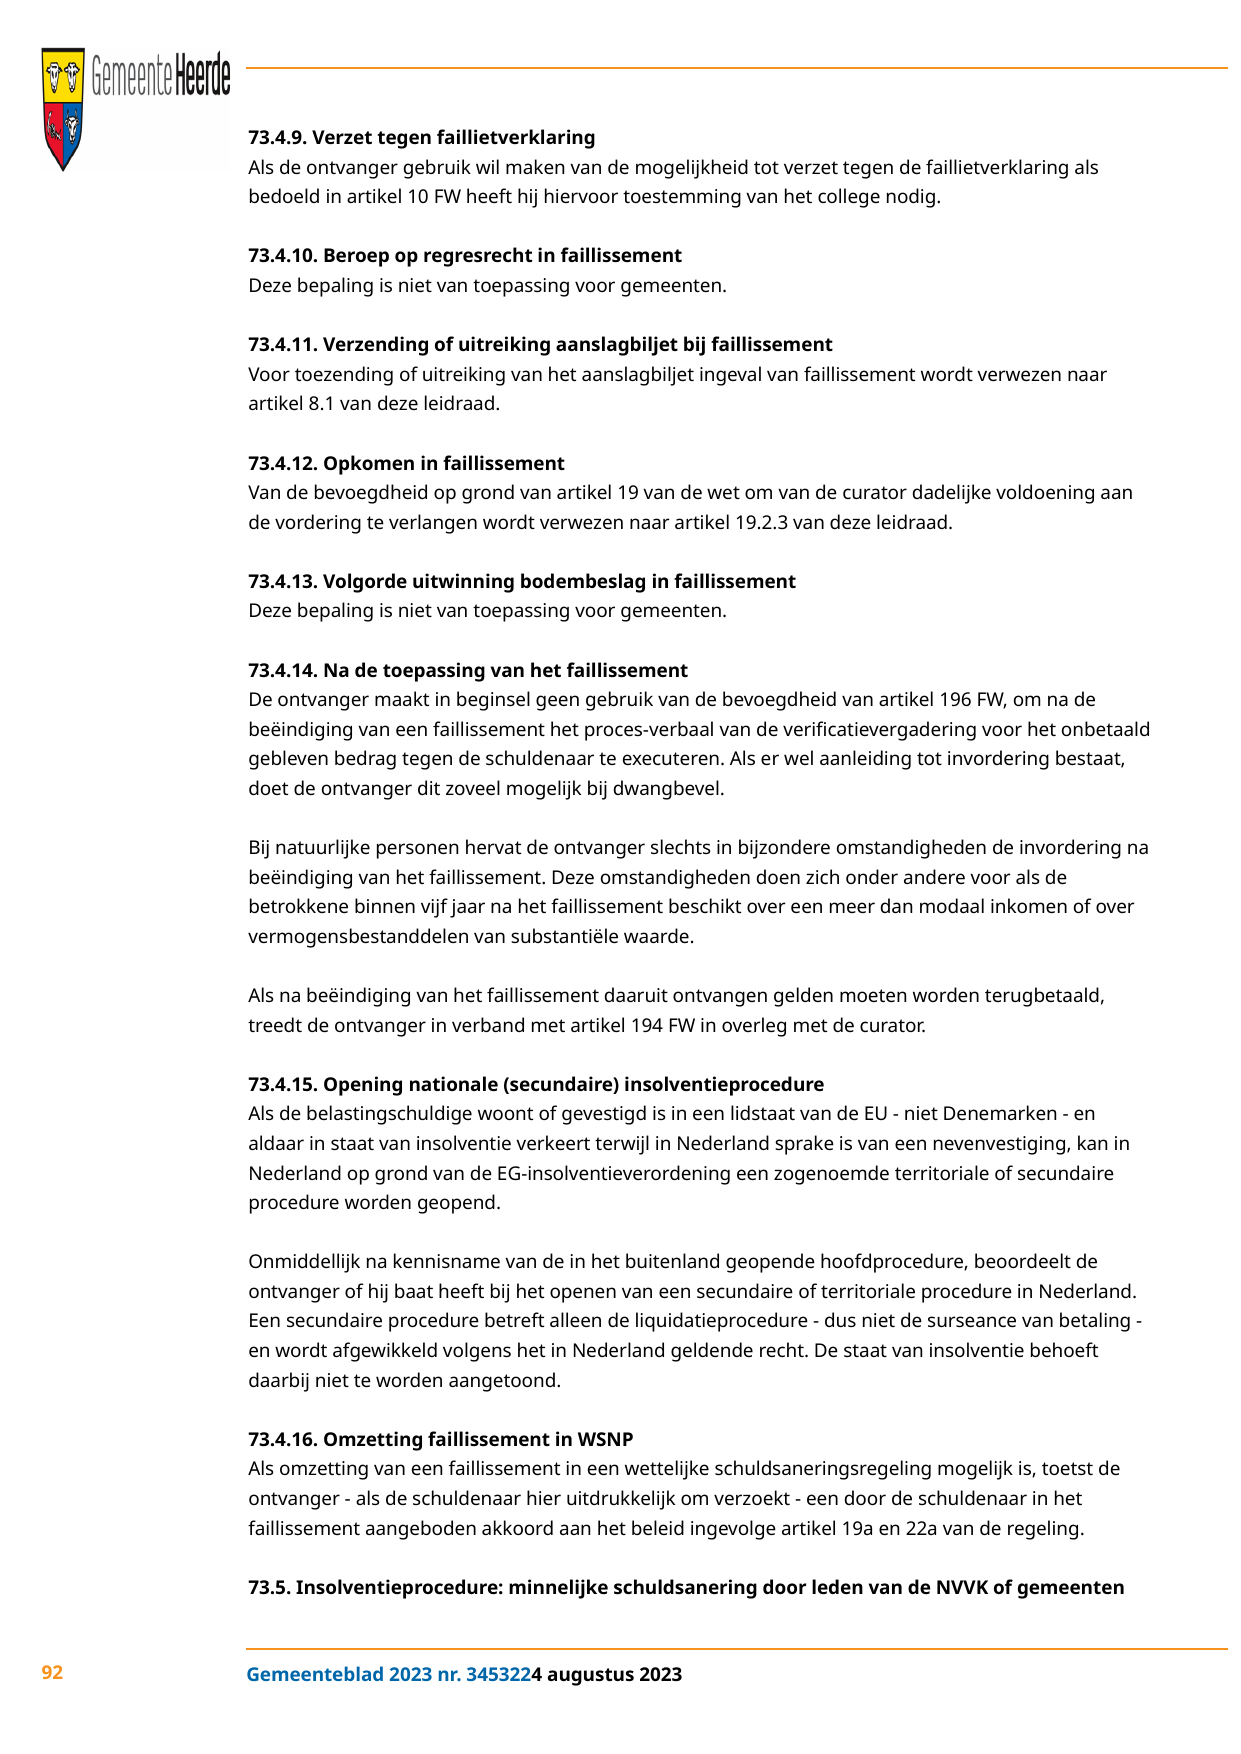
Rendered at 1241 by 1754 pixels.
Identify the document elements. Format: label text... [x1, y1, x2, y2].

text 73.4.15. Opening nationale (secundaire) insolventieprocedure [248, 1071, 1152, 1097]
text Bij natuurlijke personen hervat de ontvanger slechts in bijzondere omstandigheden de invordering na beëindiging van het faillissement. Deze omstandigheden doen zich onder andere voor als de betrokkene binnen vijf jaar na het faillissement beschikt over een meer dan modaal inkomen of over vermogensbestanddelen van substantiële waarde. [248, 834, 1152, 949]
text Als de belastingschuldige woont of gevestigd is in een lidstaat van de EU - niet Denemarken - en aldaar in staat van insolventie verkeert terwijl in Nederland sprake is van een nevenvestiging, kan in Nederland op grond van de EG-insolventieverordening een zogenoemde territoriale of secundaire procedure worden geopend. [248, 1101, 1152, 1215]
text Voor toezending of uitreiking van het aanslagbiljet ingeval van faillissement wordt verwezen naar artikel 8.1 van deze leidraad. [248, 361, 1152, 416]
text Als na beëindiging van het faillissement daaruit ontvangen gelden moeten worden terugbetaald, treedt de ontvanger in verband met artikel 194 FW in overleg met de curator. [248, 982, 1152, 1038]
text Als omzetting van een faillissement in een wettelijke schuldsaneringsregeling mogelijk is, toetst de ontvanger - als de schuldenaar hier uitdrukkelijk om verzoekt - een door de schuldenaar in het faillissement aangeboden akkoord aan het beleid ingevolge artikel 19a en 22a van de regeling. [248, 1456, 1152, 1541]
text Deze bepaling is niet van toepassing voor gemeenten. [248, 598, 1152, 623]
text 73.4.10. Beroep op regresrecht in faillissement [248, 243, 1152, 268]
text 73.4.16. Omzetting faillissement in WSNP [248, 1426, 1152, 1452]
text 73.5. Insolventieprocedure: minnelijke schuldsanering door leden van de NVVK of gemeenten [248, 1574, 1152, 1600]
text De ontvanger maakt in beginsel geen gebruik van de bevoegdheid van artikel 196 FW, om na de beëindiging van een faillissement het proces-verbaal van de verificatievergadering voor het onbetaald gebleven bedrag tegen de schuldenaar te executeren. Als er wel aanleiding tot invordering bestaat, doet de ontvanger dit zoveel mogelijk bij dwangbevel. [248, 686, 1152, 801]
text 73.4.13. Volgorde uitwinning bodembeslag in faillissement [248, 568, 1152, 594]
text Van de bevoegdheid op grond van artikel 19 van de wet om van de curator dadelijke voldoening aan de vordering te verlangen wordt verwezen naar artikel 19.2.3 van deze leidraad. [248, 479, 1152, 535]
text Als de ontvanger gebruik wil maken van de mogelijkheid tot verzet tegen de faillietverklaring als bedoeld in artikel 10 FW heeft hij hiervoor toestemming van het college nodig. [248, 154, 1152, 209]
text Onmiddellijk na kennisname van de in het buitenland geopende hoofdprocedure, beoordeelt de ontvanger of hij baat heeft bij het openen van een secundaire of territoriale procedure in Nederland. Een secundaire procedure betreft alleen de liquidatieprocedure - dus niet de surseance van betaling - en wordt afgewikkeld volgens het in Nederland geldende recht. De staat van insolventie behoeft daarbij niet te worden aangetoond. [248, 1248, 1152, 1393]
picture [41, 47, 231, 172]
text 73.4.9. Verzet tegen faillietverklaring [248, 124, 1152, 150]
text 73.4.14. Na de toepassing van het faillissement [248, 657, 1152, 683]
text 73.4.12. Opkomen in faillissement [248, 450, 1152, 476]
text Deze bepaling is niet van toepassing voor gemeenten. [248, 272, 1152, 298]
text 73.4.11. Verzending of uitreiking aanslagbiljet bij faillissement [248, 331, 1152, 357]
